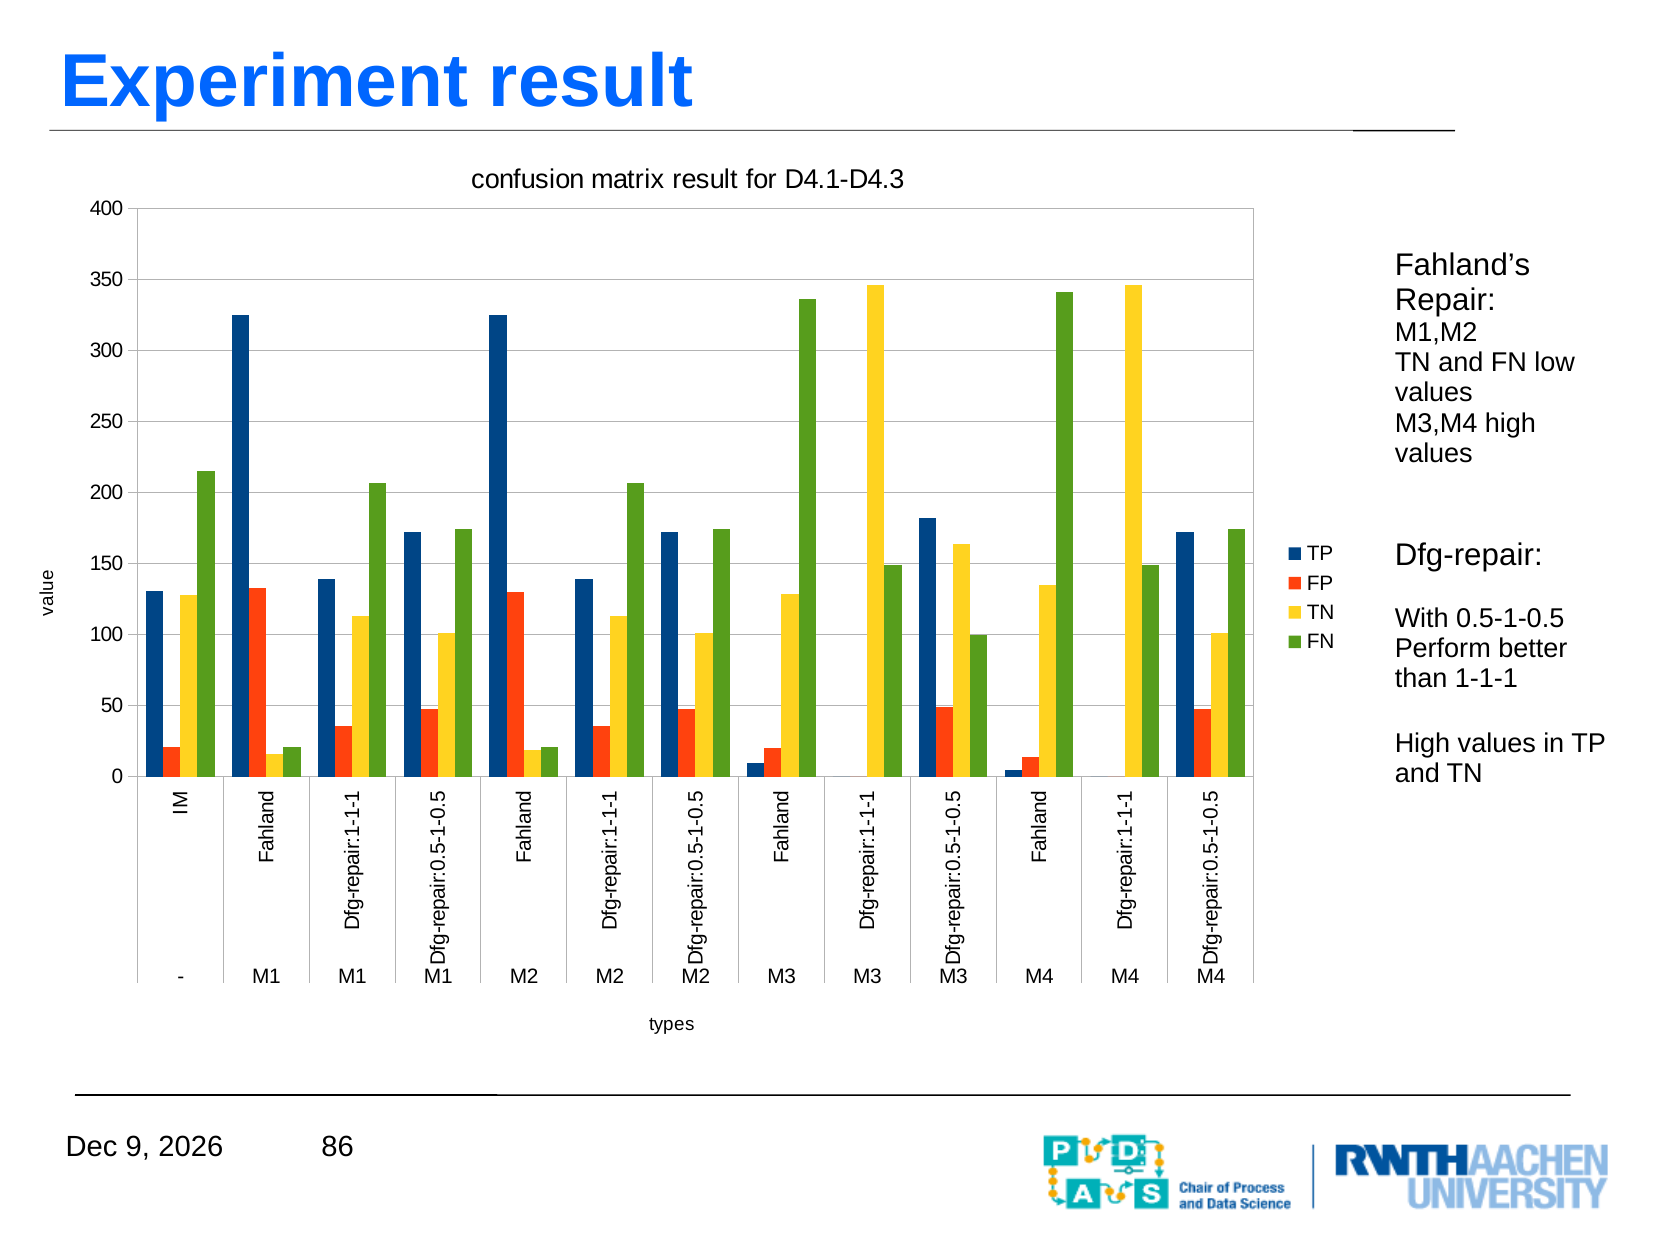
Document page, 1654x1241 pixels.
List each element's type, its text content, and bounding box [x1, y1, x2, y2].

picture [1005, 1090, 1647, 1241]
title Experiment result [60, 30, 1549, 131]
chart [30, 130, 1353, 1066]
text_box Fahland’s Repair: M1,M2 TN and FN low values M3,M4 high values Dfg-repair: With 0.5-1-0.5 Perform better than 1-1-1 High values in TP and TN [1380, 240, 1621, 796]
